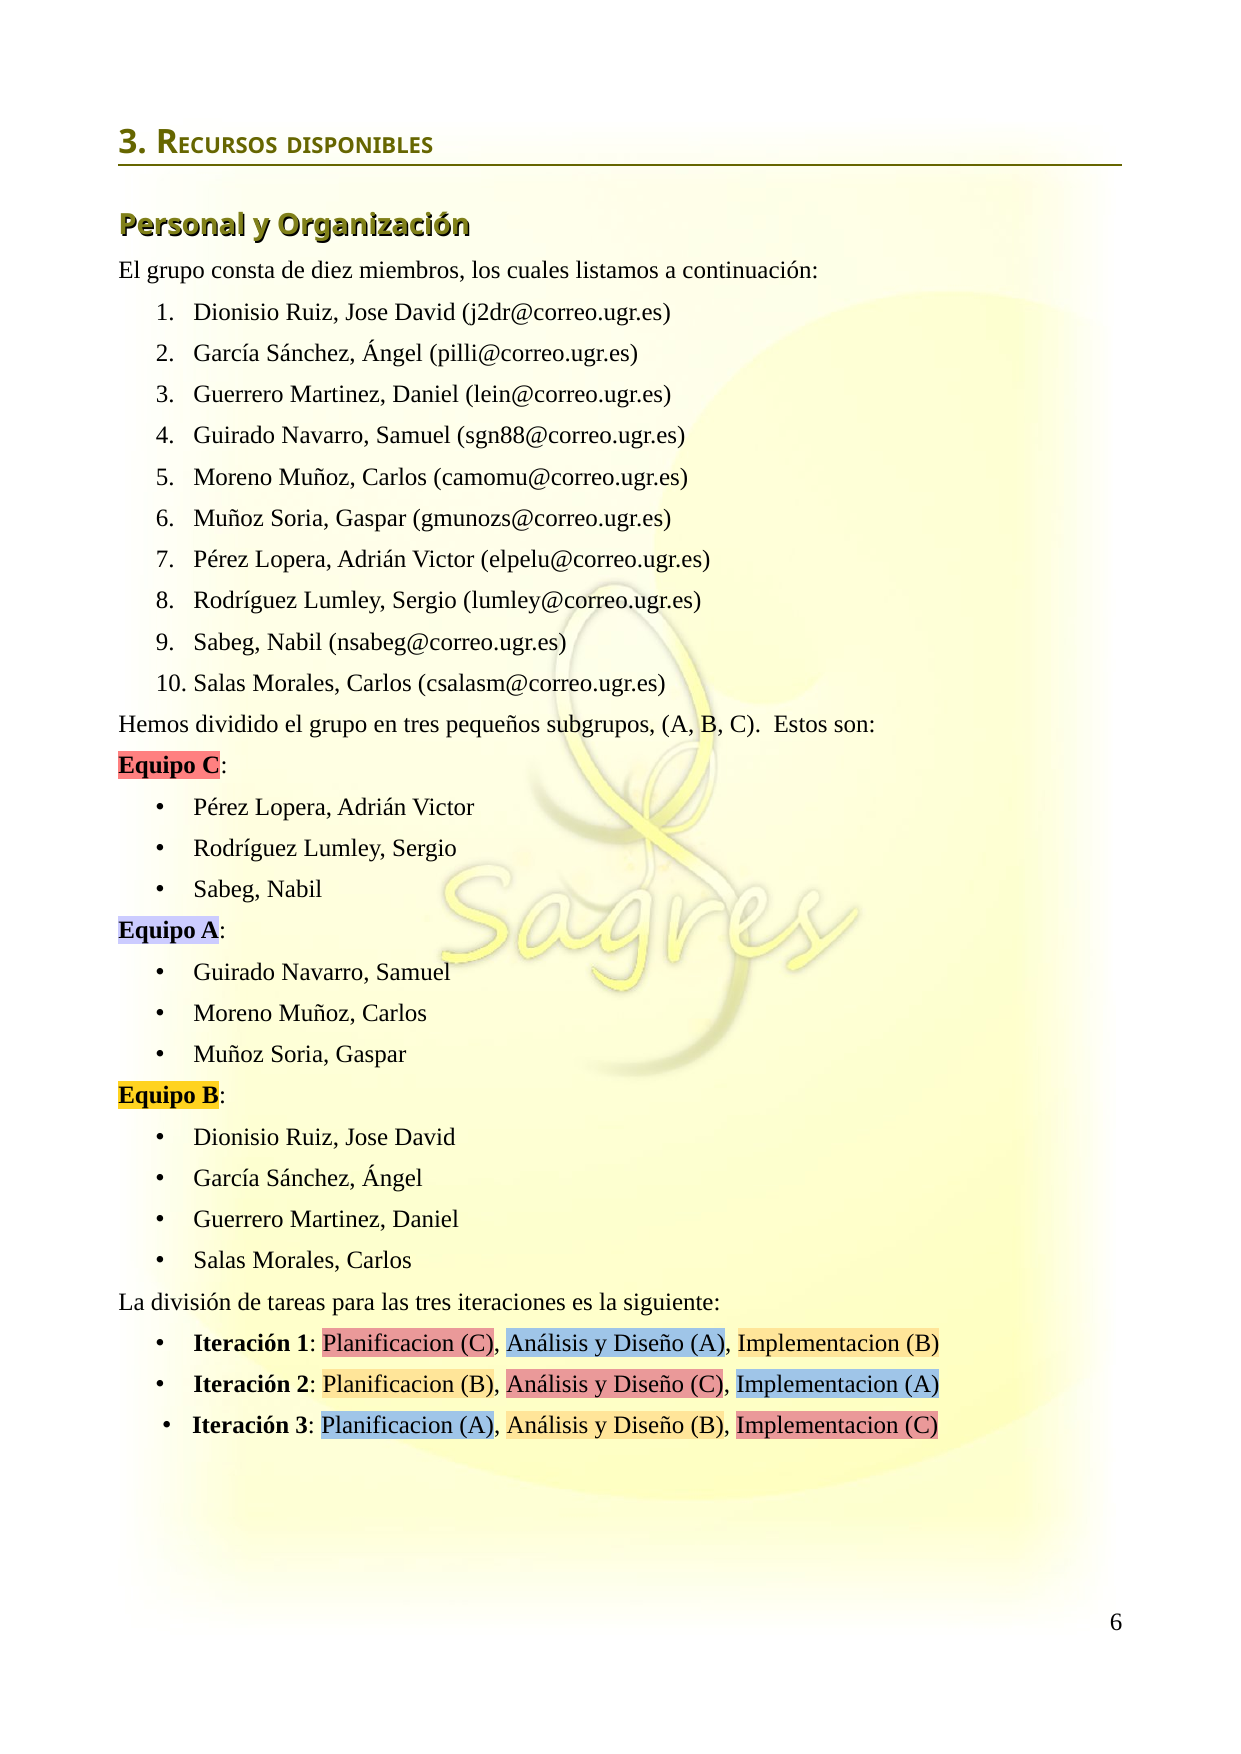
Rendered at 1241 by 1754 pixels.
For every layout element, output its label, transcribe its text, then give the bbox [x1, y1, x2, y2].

list Rodríguez Lumley, Sergio (lumley@correo.ugr.es) [156, 586, 1122, 614]
text Equipo B: [118, 1081, 1122, 1109]
text Hemos dividido el grupo en tres pequeños subgrupos, (A, B, C). Estos son: [118, 709, 1122, 738]
list Pérez Lopera, Adrián Victor (elpelu@correo.ugr.es) [156, 544, 1122, 573]
list Iteración 3: Planificacion (A), Análisis y Diseño (B), Implementacion (C) [162, 1411, 1122, 1439]
picture [118, 944, 1122, 1081]
list Iteración 1: Planificacion (C), Análisis y Diseño (A), Implementacion (B) [156, 1328, 1122, 1357]
list Muñoz Soria, Gaspar [156, 1039, 1122, 1068]
list Salas Morales, Carlos (csalasm@correo.ugr.es) [156, 668, 1122, 697]
list Sabeg, Nabil [156, 874, 1122, 903]
list Moreno Muñoz, Carlos (camomu@correo.ugr.es) [156, 462, 1122, 491]
list Muñoz Soria, Gaspar (gmunozs@correo.ugr.es) [156, 503, 1122, 532]
text Equipo A: [118, 916, 1122, 944]
list García Sánchez, Ángel (pilli@correo.ugr.es) [156, 338, 1122, 367]
list Guerrero Martinez, Daniel (lein@correo.ugr.es) [156, 379, 1122, 408]
list Salas Morales, Carlos [156, 1246, 1122, 1274]
picture [118, 1109, 1122, 1287]
picture [118, 738, 1122, 751]
list Moreno Muñoz, Carlos [156, 998, 1122, 1027]
picture [118, 779, 1122, 916]
list Guirado Navarro, Samuel (sgn88@correo.ugr.es) [156, 421, 1122, 449]
list García Sánchez, Ángel [156, 1163, 1122, 1192]
text Equipo C: [118, 751, 1122, 779]
list Iteración 2: Planificacion (B), Análisis y Diseño (C), Implementacion (A) [156, 1369, 1122, 1398]
list Guirado Navarro, Samuel [156, 957, 1122, 986]
subtitle 3. Recursos disponibles [118, 118, 1122, 164]
list Dionisio Ruiz, Jose David (j2dr@correo.ugr.es) [156, 297, 1122, 326]
list Dionisio Ruiz, Jose David [156, 1122, 1122, 1151]
picture [118, 284, 1122, 709]
picture [118, 166, 1122, 203]
subtitle Personal y Organización [118, 203, 1122, 243]
picture [118, 1316, 1122, 1636]
list Pérez Lopera, Adrián Victor [156, 792, 1122, 821]
list Rodríguez Lumley, Sergio [156, 833, 1122, 862]
list Sabeg, Nabil (nsabeg@correo.ugr.es) [156, 627, 1122, 656]
text La división de tareas para las tres iteraciones es la siguiente: [118, 1287, 1122, 1316]
list Guerrero Martinez, Daniel [156, 1204, 1122, 1233]
text El grupo consta de diez miembros, los cuales listamos a continuación: [118, 256, 1122, 284]
picture [118, 243, 1122, 256]
